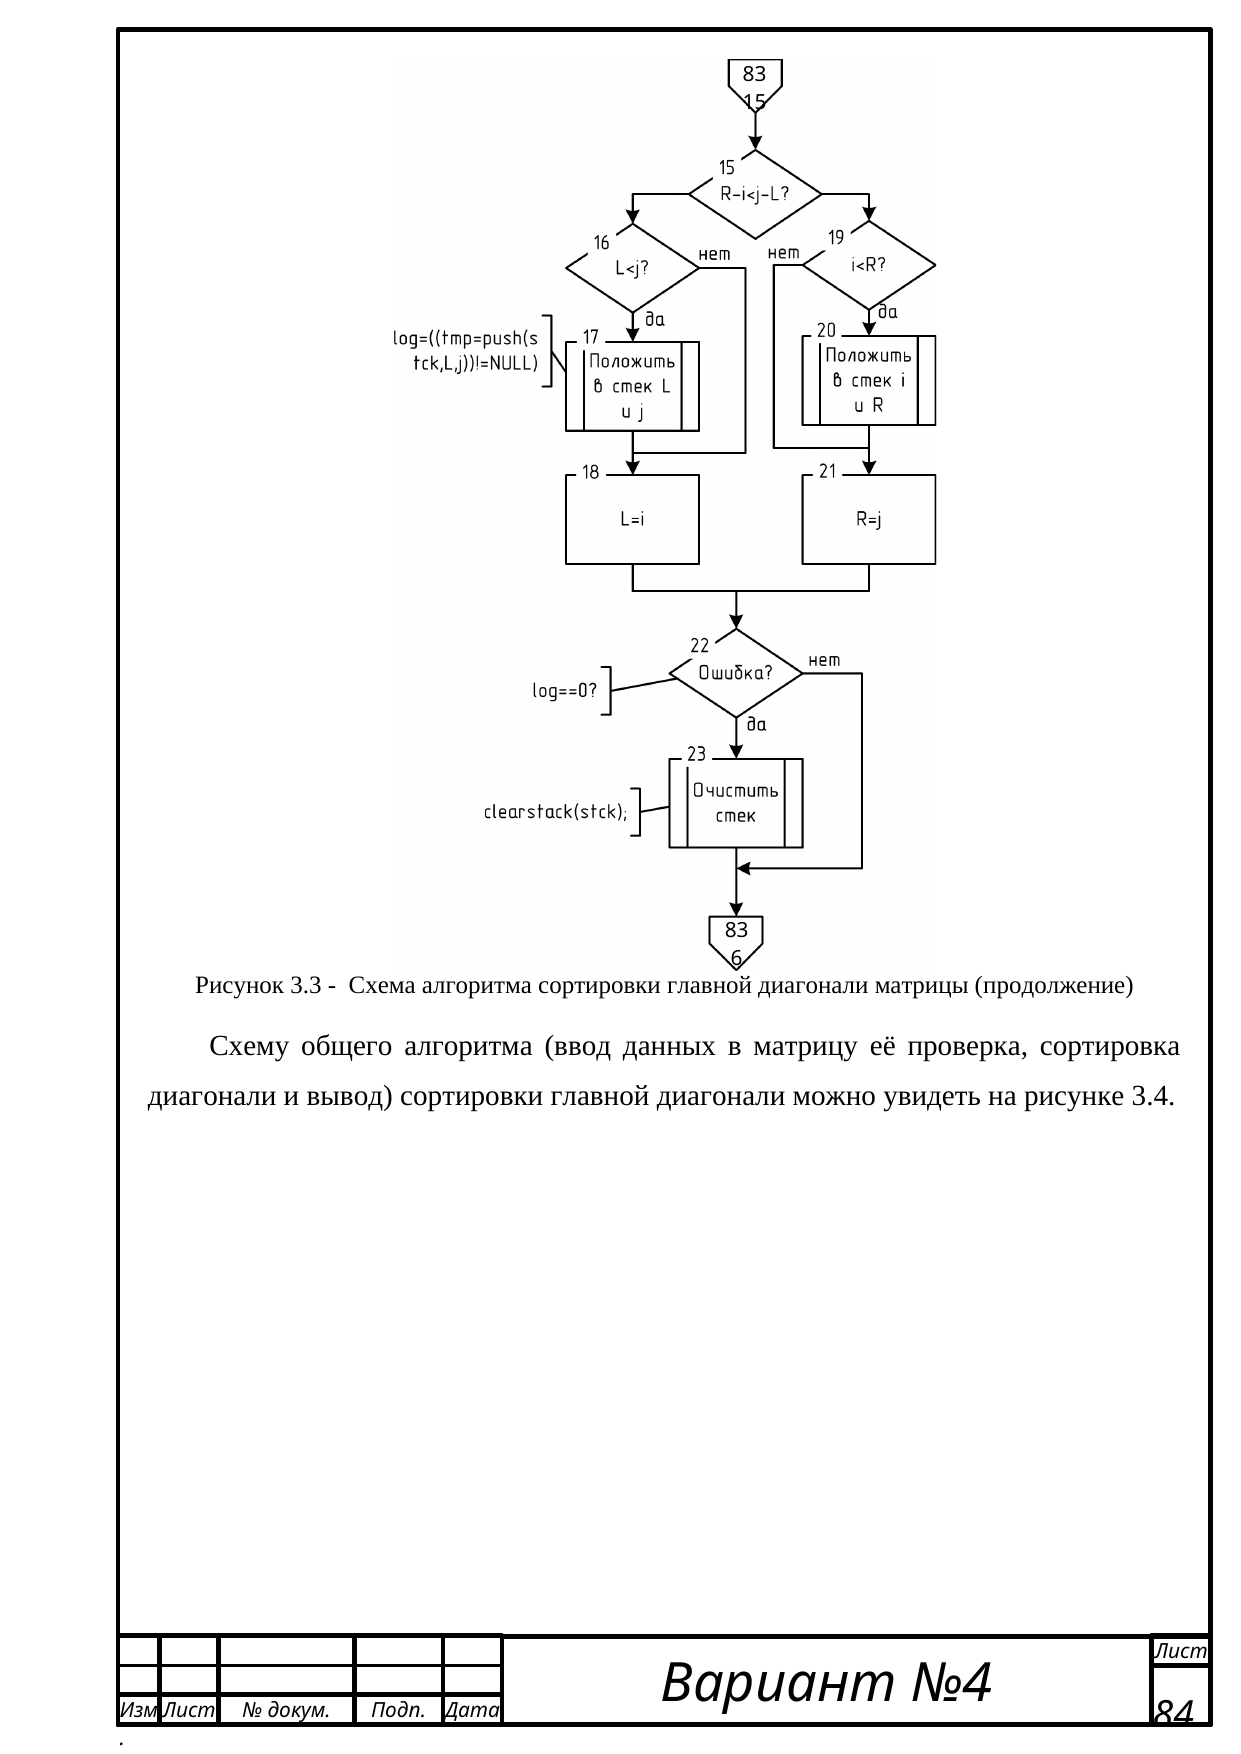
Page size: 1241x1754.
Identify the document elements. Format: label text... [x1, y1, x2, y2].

text Рисунок 3.3 - Схема алгоритма сортировки главной диагонали матрицы (продолжение) [148, 970, 1181, 999]
text Схему общего алгоритма (ввод данных в матрицу её проверка, сортировка диагонали и вывод) сортировки главной диагонали можно увидеть на рисунке 3.4. [148, 1028, 1181, 1112]
picture [392, 59, 937, 971]
